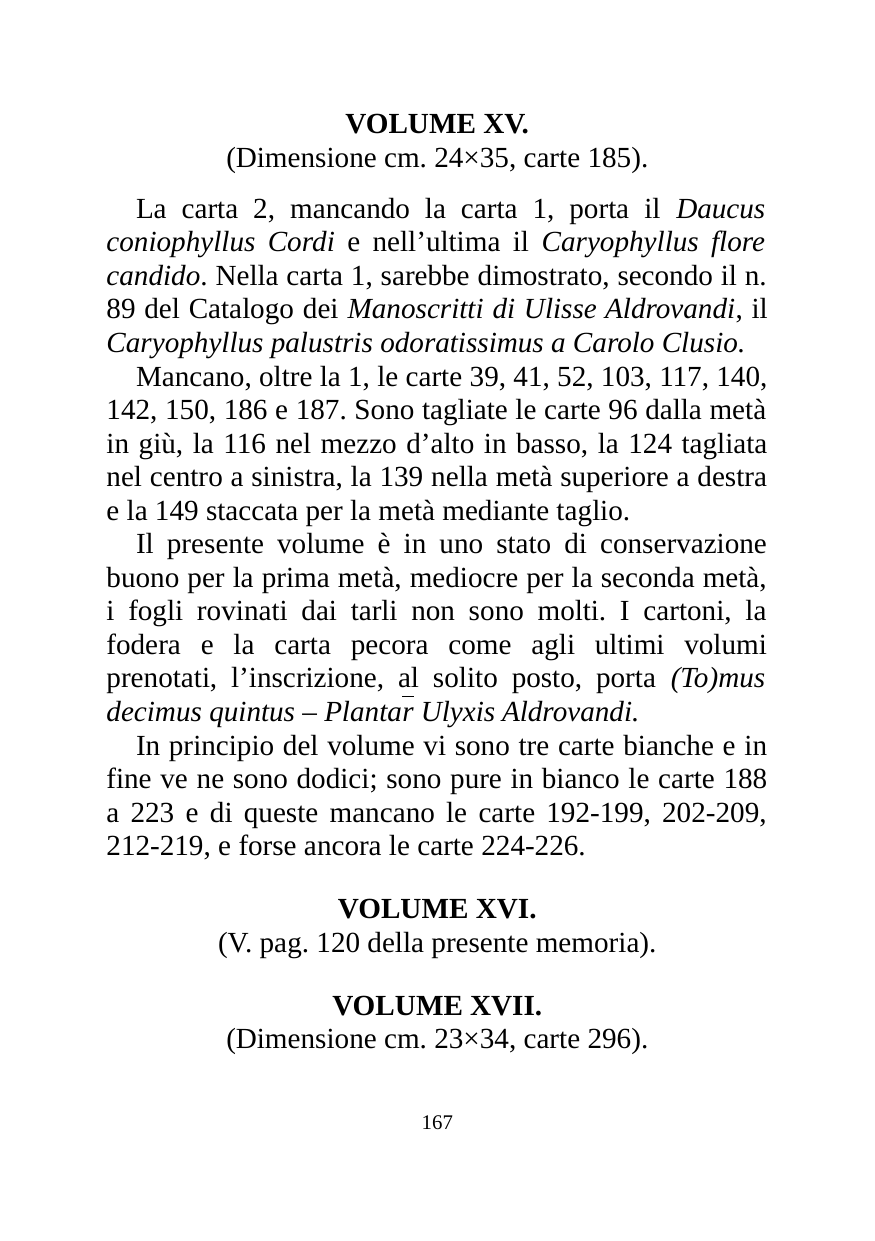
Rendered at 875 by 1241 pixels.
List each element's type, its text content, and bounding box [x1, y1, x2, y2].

text VOLUME XV. [106, 106, 768, 140]
text Mancano, oltre la 1, le carte 39, 41, 52, 103, 117, 140, 142, 150, 186 e 187. Sono tagliate le carte 96 dalla metà in giù, la 116 nel mezzo d’alto in basso, la 124 tagliata nel centro a sinistra, la 139 nella metà superiore a destra e la 149 staccata per la metà mediante taglio. [106, 359, 768, 526]
text (Dimensione cm. 23×34, carte 296). [106, 1021, 768, 1055]
text In principio del volume vi sono tre carte bianche e in fine ve ne sono dodici; sono pure in bianco le carte 188 a 223 e di queste mancano le carte 192-199, 202-209, 212-219, e forse ancora le carte 224-226. [106, 728, 768, 862]
text (Dimensione cm. 24×35, carte 185). [106, 140, 768, 173]
text VOLUME XVI. [106, 891, 768, 925]
text VOLUME XVII. [106, 988, 768, 1021]
text La carta 2, mancando la carta 1, porta il Daucus coniophyllus Cordi e nell’ultima il Caryophyllus flore candido. Nella carta 1, sarebbe dimostrato, secondo il n. 89 del Catalogo dei Manoscritti di Ulisse Aldrovandi, il Caryophyllus palustris odoratissimus a Carolo Clusio. [106, 191, 768, 359]
text Il presente volume è in uno stato di conservazione buono per la prima metà, mediocre per la seconda metà, i fogli rovinati dai tarli non sono molti. I cartoni, la fodera e la carta pecora come agli ultimi volumi prenotati, l’inscrizione, al solito posto, porta (To)mus decimus quintus – Plantar Ulyxis Aldrovandi. [106, 526, 768, 728]
text (V. pag. 120 della presente memoria). [106, 925, 768, 958]
